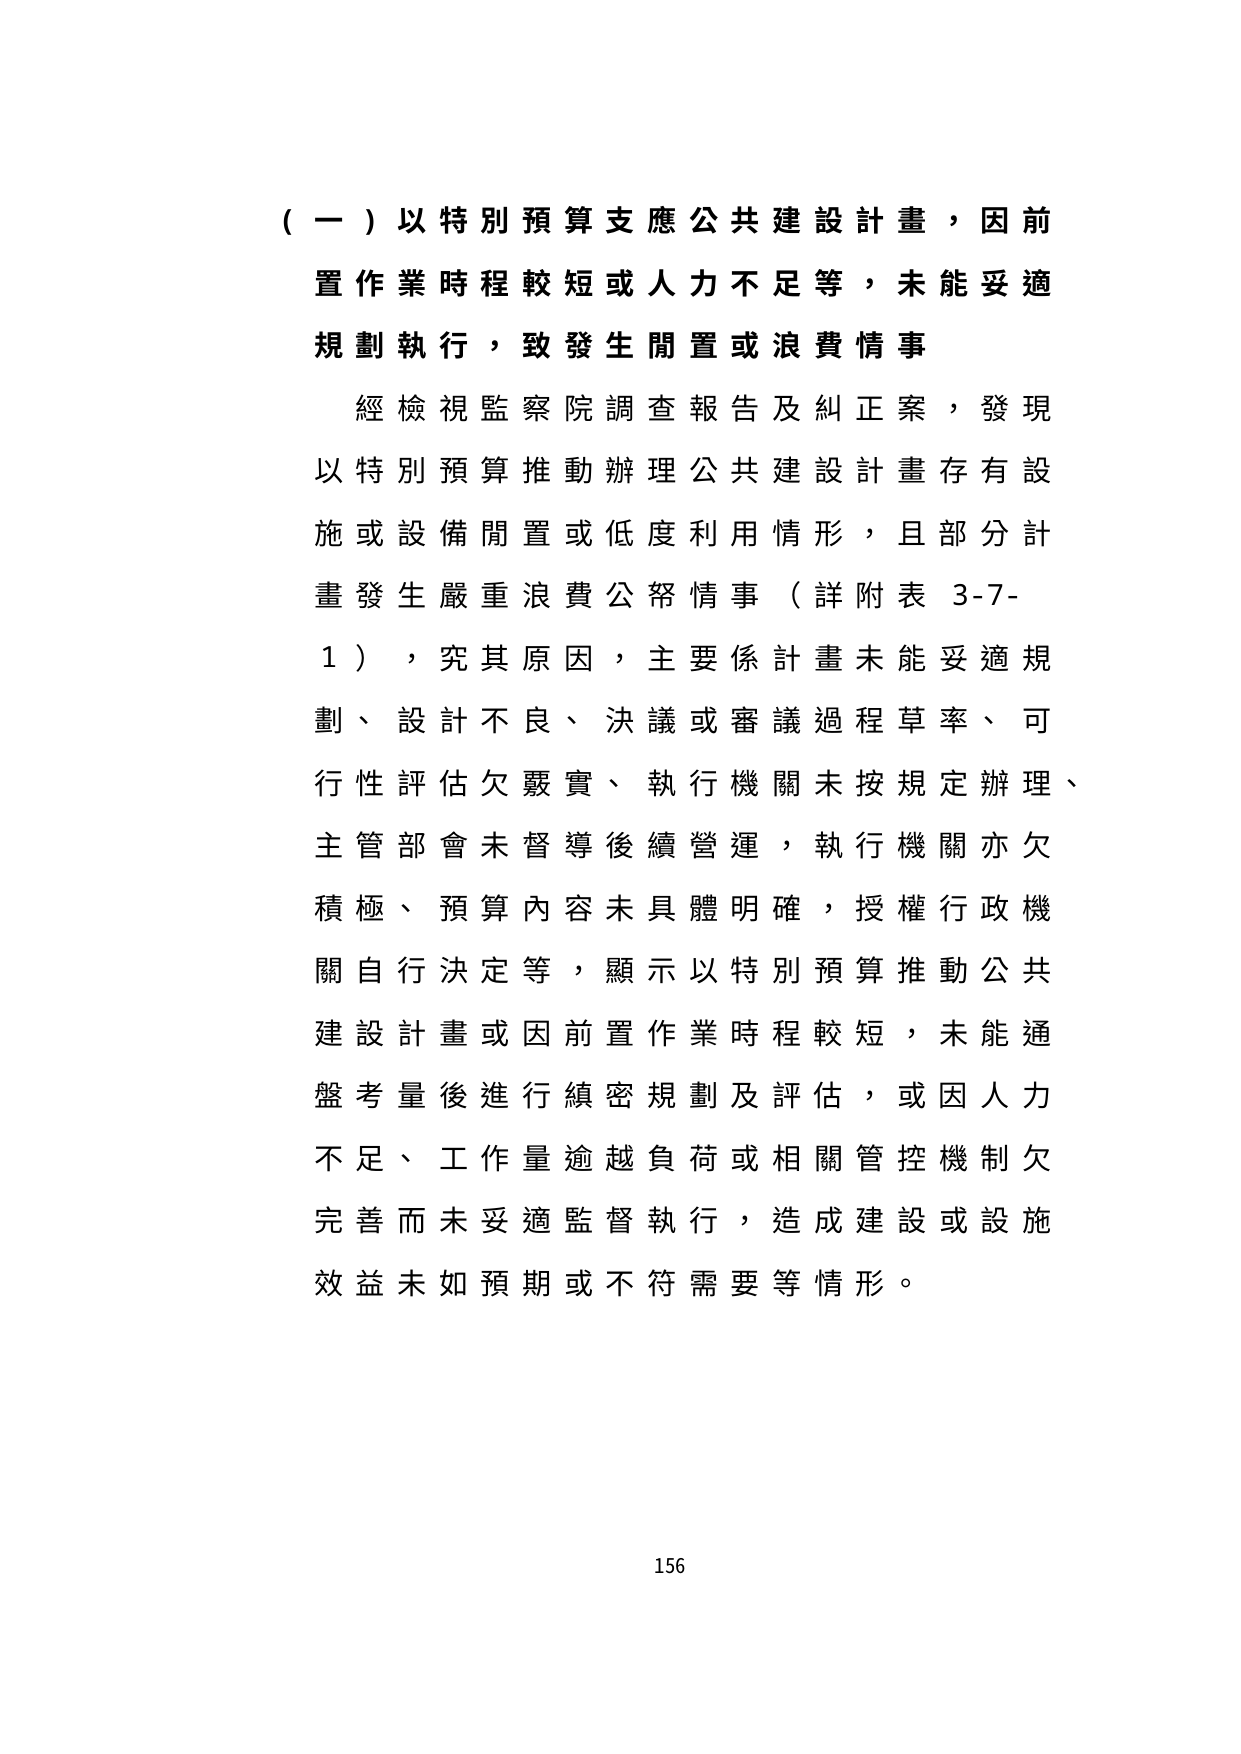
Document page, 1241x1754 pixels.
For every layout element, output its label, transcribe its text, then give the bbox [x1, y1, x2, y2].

text 經檢視監察院調查報告及糾正案，發現以特別預算推動辦理公共建設計畫存有設施或設備閒置或低度利用情形，且部分計畫發生嚴重浪費公帑情事（詳附表3-7-1），究其原因，主要係計畫未能妥適規劃、設計不良、決議或審議過程草率、可行性評估欠覈實、執行機關未按規定辦理、主管部會未督導後續營運，執行機關亦欠積極、預算內容未具體明確，授權行政機關自行決定等，顯示以特別預算推動公共建設計畫或因前置作業時程較短，未能通盤考量後進行縝密規劃及評估，或因人力不足、工作量逾越負荷或相關管控機制欠完善而未妥適監督執行，造成建設或設施效益未如預期或不符需要等情形。 [271, 365, 1058, 1302]
text (一)以特別預算支應公共建設計畫，因前置作業時程較短或人力不足等，未能妥適規劃執行，致發生閒置或浪費情事 [241, 177, 1058, 365]
